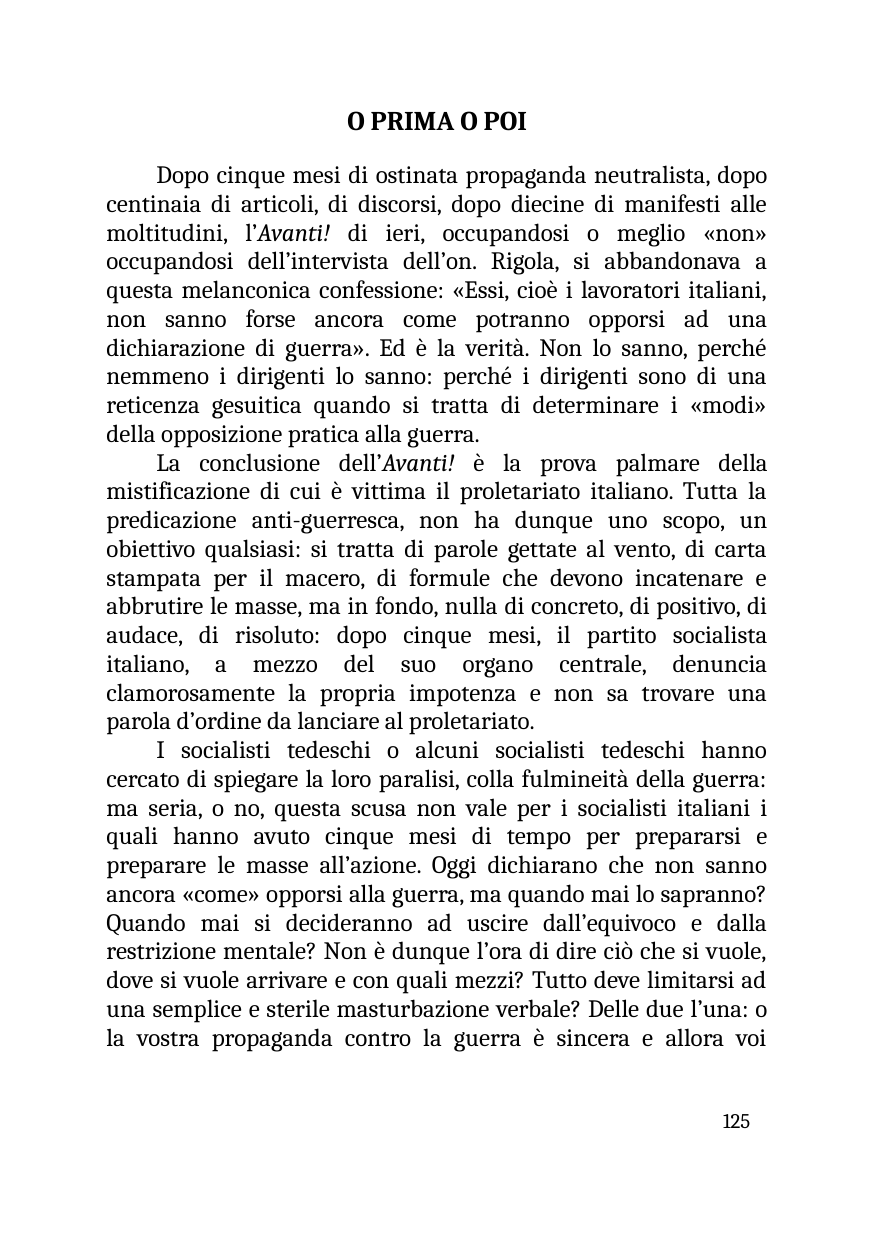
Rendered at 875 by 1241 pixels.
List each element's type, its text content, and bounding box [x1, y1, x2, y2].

text Dopo cinque mesi di ostinata propaganda neutralista, dopo centinaia di articoli, di discorsi, dopo diecine di manifesti alle moltitudini, l’Avanti! di ieri, occupandosi o meglio «non» occupandosi dell’intervista dell’on. Rigola, si abbandonava a questa melanconica confessione: «Essi, cioè i lavoratori italiani, non sanno forse ancora come potranno opporsi ad una dichiarazione di guerra». Ed è la verità. Non lo sanno, perché nemmeno i dirigenti lo sanno: perché i dirigenti sono di una reticenza gesuitica quando si tratta di determinare i «modi» della opposizione pratica alla guerra. [106, 161, 768, 448]
text I socialisti tedeschi o alcuni socialisti tedeschi hanno cercato di spiegare la loro paralisi, colla fulmineità della guerra: ma seria, o no, questa scusa non vale per i socialisti italiani i quali hanno avuto cinque mesi di tempo per prepararsi e preparare le masse all’azione. Oggi dichiarano che non sanno ancora «come» opporsi alla guerra, ma quando mai lo sapranno? Quando mai si decideranno ad uscire dall’equivoco e dalla restrizione mentale? Non è dunque l’ora di dire ciò che si vuole, dove si vuole arrivare e con quali mezzi? Tutto deve limitarsi ad una semplice e sterile masturbazione verbale? Delle due l’una: o la vostra propaganda contro la guerra è sincera e allora voi [106, 736, 768, 1052]
text La conclusione dell’Avanti! è la prova palmare della mistificazione di cui è vittima il proletariato italiano. Tutta la predicazione anti-guerresca, non ha dunque uno scopo, un obiettivo qualsiasi: si tratta di parole gettate al vento, di carta stampata per il macero, di formule che devono incatenare e abbrutire le masse, ma in fondo, nulla di concreto, di positivo, di audace, di risoluto: dopo cinque mesi, il partito socialista italiano, a mezzo del suo organo centrale, denuncia clamorosamente la propria impotenza e non sa trovare una parola d’ordine da lanciare al proletariato. [106, 448, 768, 736]
subtitle O PRIMA O POI [106, 106, 768, 137]
